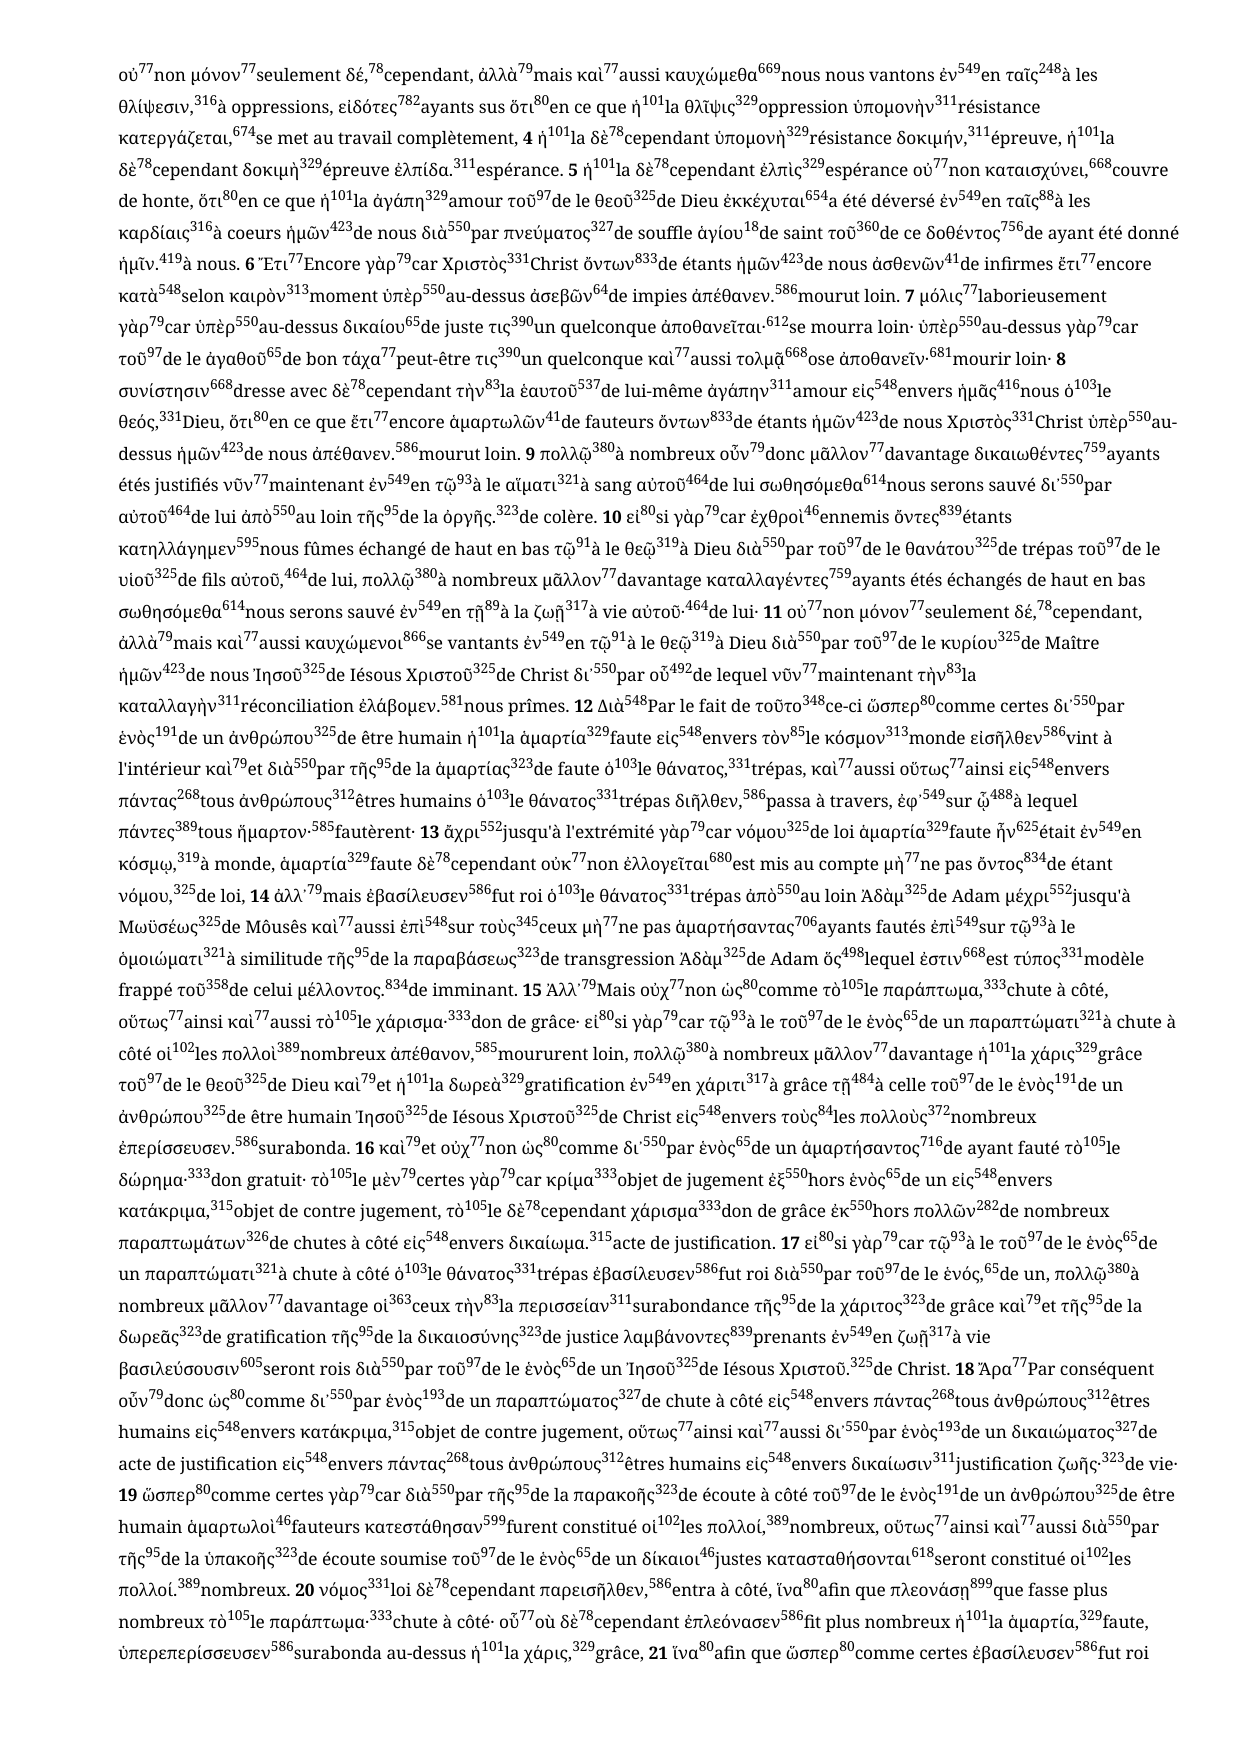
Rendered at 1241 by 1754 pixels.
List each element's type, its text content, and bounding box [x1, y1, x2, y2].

text 1 Δικαιωθέντες759Ayants étés justifiés οὖν79donc ἐκ550hors πίστεως323de croyance εἰρήνην311paix ἔχωμεν916que nous ayons πρὸς548vers τὸν85le θεὸν313Dieu διὰ550par τοῦ97de le κυρίου325de Maître ἡμῶν423de nous Ἰησοῦ325de Iésous Χριστοῦ325de Christ 2 δι᾽550par οὗ492de lequel καὶ77aussi τὴν83la προσαγωγὴν311conduite auprès ἐσχήκαμεν637nous avons eu [τῇ89[à la πίστει]317à croyance] εἰς548envers τὴν83la χάριν311grâce ταύτην136celle-ci ἐν549en ᾗ484à laquelle ἑστήκαμεν637nous avons dressé καὶ79et καυχώμεθα669nous nous vantons ἐπ᾽549sur ἐλπίδι317à espérance τῆς95de la δόξης323de gloire τοῦ97de le θεοῦ.325de Dieu. 3 οὐ77non μόνον77seulement δέ,78cependant, ἀλλὰ79mais καὶ77aussi καυχώμεθα669nous nous vantons ἐν549en ταῖς248à les θλίψεσιν,316à oppressions, εἰδότες782ayants sus ὅτι80en ce que ἡ101la θλῖψις329oppression ὑπομονὴν311résistance κατεργάζεται,674se met au travail complètement, 4 ἡ101la δὲ78cependant ὑπομονὴ329résistance δοκιμήν,311épreuve, ἡ101la δὲ78cependant δοκιμὴ329épreuve ἐλπίδα.311espérance. 5 ἡ101la δὲ78cependant ἐλπὶς329espérance οὐ77non καταισχύνει,668couvre de honte, ὅτι80en ce que ἡ101la ἀγάπη329amour τοῦ97de le θεοῦ325de Dieu ἐκκέχυται654a été déversé ἐν549en ταῖς88à les καρδίαις316à coeurs ἡμῶν423de nous διὰ550par πνεύματος327de souffle ἁγίου18de saint τοῦ360de ce δοθέντος756de ayant été donné ἡμῖν.419à nous. 6 Ἔτι77Encore γὰρ79car Χριστὸς331Christ ὄντων833de étants ἡμῶν423de nous ἀσθενῶν41de infirmes ἔτι77encore κατὰ548selon καιρὸν313moment ὑπὲρ550au-dessus ἀσεβῶν64de impies ἀπέθανεν.586mourut loin. 7 μόλις77laborieusement γὰρ79car ὑπὲρ550au-dessus δικαίου65de juste τις390un quelconque ἀποθανεῖται·612se mourra loin· ὑπὲρ550au-dessus γὰρ79car τοῦ97de le ἀγαθοῦ65de bon τάχα77peut-être τις390un quelconque καὶ77aussi τολμᾷ668ose ἀποθανεῖν·681mourir loin· 8 συνίστησιν668dresse avec δὲ78cependant τὴν83la ἑαυτοῦ537de lui-même ἀγάπην311amour εἰς548envers ἡμᾶς416nous ὁ103le θεός,331Dieu, ὅτι80en ce que ἔτι77encore ἁμαρτωλῶν41de fauteurs ὄντων833de étants ἡμῶν423de nous Χριστὸς331Christ ὑπὲρ550au-dessus ἡμῶν423de nous ἀπέθανεν.586mourut loin. 9 πολλῷ380à nombreux οὖν79donc μᾶλλον77davantage δικαιωθέντες759ayants étés justifiés νῦν77maintenant ἐν549en τῷ93à le αἵματι321à sang αὐτοῦ464de lui σωθησόμεθα614nous serons sauvé δι᾽550par αὐτοῦ464de lui ἀπὸ550au loin τῆς95de la ὀργῆς.323de colère. 10 εἰ80si γὰρ79car ἐχθροὶ46ennemis ὄντες839étants κατηλλάγημεν595nous fûmes échangé de haut en bas τῷ91à le θεῷ319à Dieu διὰ550par τοῦ97de le θανάτου325de trépas τοῦ97de le υἱοῦ325de fils αὐτοῦ,464de lui, πολλῷ380à nombreux μᾶλλον77davantage καταλλαγέντες759ayants étés échangés de haut en bas σωθησόμεθα614nous serons sauvé ἐν549en τῇ89à la ζωῇ317à vie αὐτοῦ·464de lui· 11 οὐ77non μόνον77seulement δέ,78cependant, ἀλλὰ79mais καὶ77aussi καυχώμενοι866se vantants ἐν549en τῷ91à le θεῷ319à Dieu διὰ550par τοῦ97de le κυρίου325de Maître ἡμῶν423de nous Ἰησοῦ325de Iésous Χριστοῦ325de Christ δι᾽550par οὗ492de lequel νῦν77maintenant τὴν83la καταλλαγὴν311réconciliation ἐλάβομεν.581nous prîmes. 12 Διὰ548Par le fait de τοῦτο348ce-ci ὥσπερ80comme certes δι᾽550par ἑνὸς191de un ἀνθρώπου325de être humain ἡ101la ἁμαρτία329faute εἰς548envers τὸν85le κόσμον313monde εἰσῆλθεν586vint à l'intérieur καὶ79et διὰ550par τῆς95de la ἁμαρτίας323de faute ὁ103le θάνατος,331trépas, καὶ77aussi οὕτως77ainsi εἰς548envers πάντας268tous ἀνθρώπους312êtres humains ὁ103le θάνατος331trépas διῆλθεν,586passa à travers, ἐφ᾽549sur ᾧ488à lequel πάντες389tous ἥμαρτον·585fautèrent· 13 ἄχρι552jusqu'à l'extrémité γὰρ79car νόμου325de loi ἁμαρτία329faute ἦν625était ἐν549en κόσμῳ,319à monde, ἁμαρτία329faute δὲ78cependant οὐκ77non ἐλλογεῖται680est mis au compte μὴ77ne pas ὄντος834de étant νόμου,325de loi, 14 ἀλλ᾽79mais ἐβασίλευσεν586fut roi ὁ103le θάνατος331trépas ἀπὸ550au loin Ἀδὰμ325de Adam μέχρι552jusqu'à Μωϋσέως325de Môusês καὶ77aussi ἐπὶ548sur τοὺς345ceux μὴ77ne pas ἁμαρτήσαντας706ayants fautés ἐπὶ549sur τῷ93à le ὁμοιώματι321à similitude τῆς95de la παραβάσεως323de transgression Ἀδὰμ325de Adam ὅς498lequel ἐστιν668est τύπος331modèle frappé τοῦ358de celui μέλλοντος.834de imminant. 15 Ἀλλ᾽79Mais οὐχ77non ὡς80comme τὸ105le παράπτωμα,333chute à côté, οὕτως77ainsi καὶ77aussi τὸ105le χάρισμα·333don de grâce· εἰ80si γὰρ79car τῷ93à le τοῦ97de le ἑνὸς65de un παραπτώματι321à chute à côté οἱ102les πολλοὶ389nombreux ἀπέθανον,585moururent loin, πολλῷ380à nombreux μᾶλλον77davantage ἡ101la χάρις329grâce τοῦ97de le θεοῦ325de Dieu καὶ79et ἡ101la δωρεὰ329gratification ἐν549en χάριτι317à grâce τῇ484à celle τοῦ97de le ἑνὸς191de un ἀνθρώπου325de être humain Ἰησοῦ325de Iésous Χριστοῦ325de Christ εἰς548envers τοὺς84les πολλοὺς372nombreux ἐπερίσσευσεν.586surabonda. 16 καὶ79et οὐχ77non ὡς80comme δι᾽550par ἑνὸς65de un ἁμαρτήσαντος716de ayant fauté τὸ105le δώρημα·333don gratuit· τὸ105le μὲν79certes γὰρ79car κρίμα333objet de jugement ἐξ550hors ἑνὸς65de un εἰς548envers κατάκριμα,315objet de contre jugement, τὸ105le δὲ78cependant χάρισμα333don de grâce ἐκ550hors πολλῶν282de nombreux παραπτωμάτων326de chutes à côté εἰς548envers δικαίωμα.315acte de justification. 17 εἰ80si γὰρ79car τῷ93à le τοῦ97de le ἑνὸς65de un παραπτώματι321à chute à côté ὁ103le θάνατος331trépas ἐβασίλευσεν586fut roi διὰ550par τοῦ97de le ἑνός,65de un, πολλῷ380à nombreux μᾶλλον77davantage οἱ363ceux τὴν83la περισσείαν311surabondance τῆς95de la χάριτος323de grâce καὶ79et τῆς95de la δωρεᾶς323de gratification τῆς95de la δικαιοσύνης323de justice λαμβάνοντες839prenants ἐν549en ζωῇ317à vie βασιλεύσουσιν605seront rois διὰ550par τοῦ97de le ἑνὸς65de un Ἰησοῦ325de Iésous Χριστοῦ.325de Christ. 18 Ἄρα77Par conséquent οὖν79donc ὡς80comme δι᾽550par ἑνὸς193de un παραπτώματος327de chute à côté εἰς548envers πάντας268tous ἀνθρώπους312êtres humains εἰς548envers κατάκριμα,315objet de contre jugement, οὕτως77ainsi καὶ77aussi δι᾽550par ἑνὸς193de un δικαιώματος327de acte de justification εἰς548envers πάντας268tous ἀνθρώπους312êtres humains εἰς548envers δικαίωσιν311justification ζωῆς·323de vie· 19 ὥσπερ80comme certes γὰρ79car διὰ550par τῆς95de la παρακοῆς323de écoute à côté τοῦ97de le ἑνὸς191de un ἀνθρώπου325de être humain ἁμαρτωλοὶ46fauteurs κατεστάθησαν599furent constitué οἱ102les πολλοί,389nombreux, οὕτως77ainsi καὶ77aussi διὰ550par τῆς95de la ὑπακοῆς323de écoute soumise τοῦ97de le ἑνὸς65de un δίκαιοι46justes κατασταθήσονται618seront constitué οἱ102les πολλοί.389nombreux. 20 νόμος331loi δὲ78cependant παρεισῆλθεν,586entra à côté, ἵνα80afin que πλεονάσῃ899que fasse plus nombreux τὸ105le παράπτωμα·333chute à côté· οὗ77où δὲ78cependant ἐπλεόνασεν586fit plus nombreux ἡ101la ἁμαρτία,329faute, ὑπερεπερίσσευσεν586surabonda au-dessus ἡ101la χάρις,329grâce, 21 ἵνα80afin que ὥσπερ80comme certes ἐβασίλευσεν586fut roi ἡ101la ἁμαρτία329faute ἐν549en τῷ91à le θανάτῳ,319à trépas, οὕτως77ainsi καὶ77aussi ἡ101la χάρις329grâce βασιλεύσῃ899que soit roi διὰ550par δικαιοσύνης323de justice εἰς548envers ζωὴν311vie αἰώνιον2éternelle διὰ550par Ἰησοῦ325de Iésous Χριστοῦ325de Christ τοῦ97de le κυρίου325de Maître ἡμῶν.423de nous. [118, 59, 1181, 1665]
